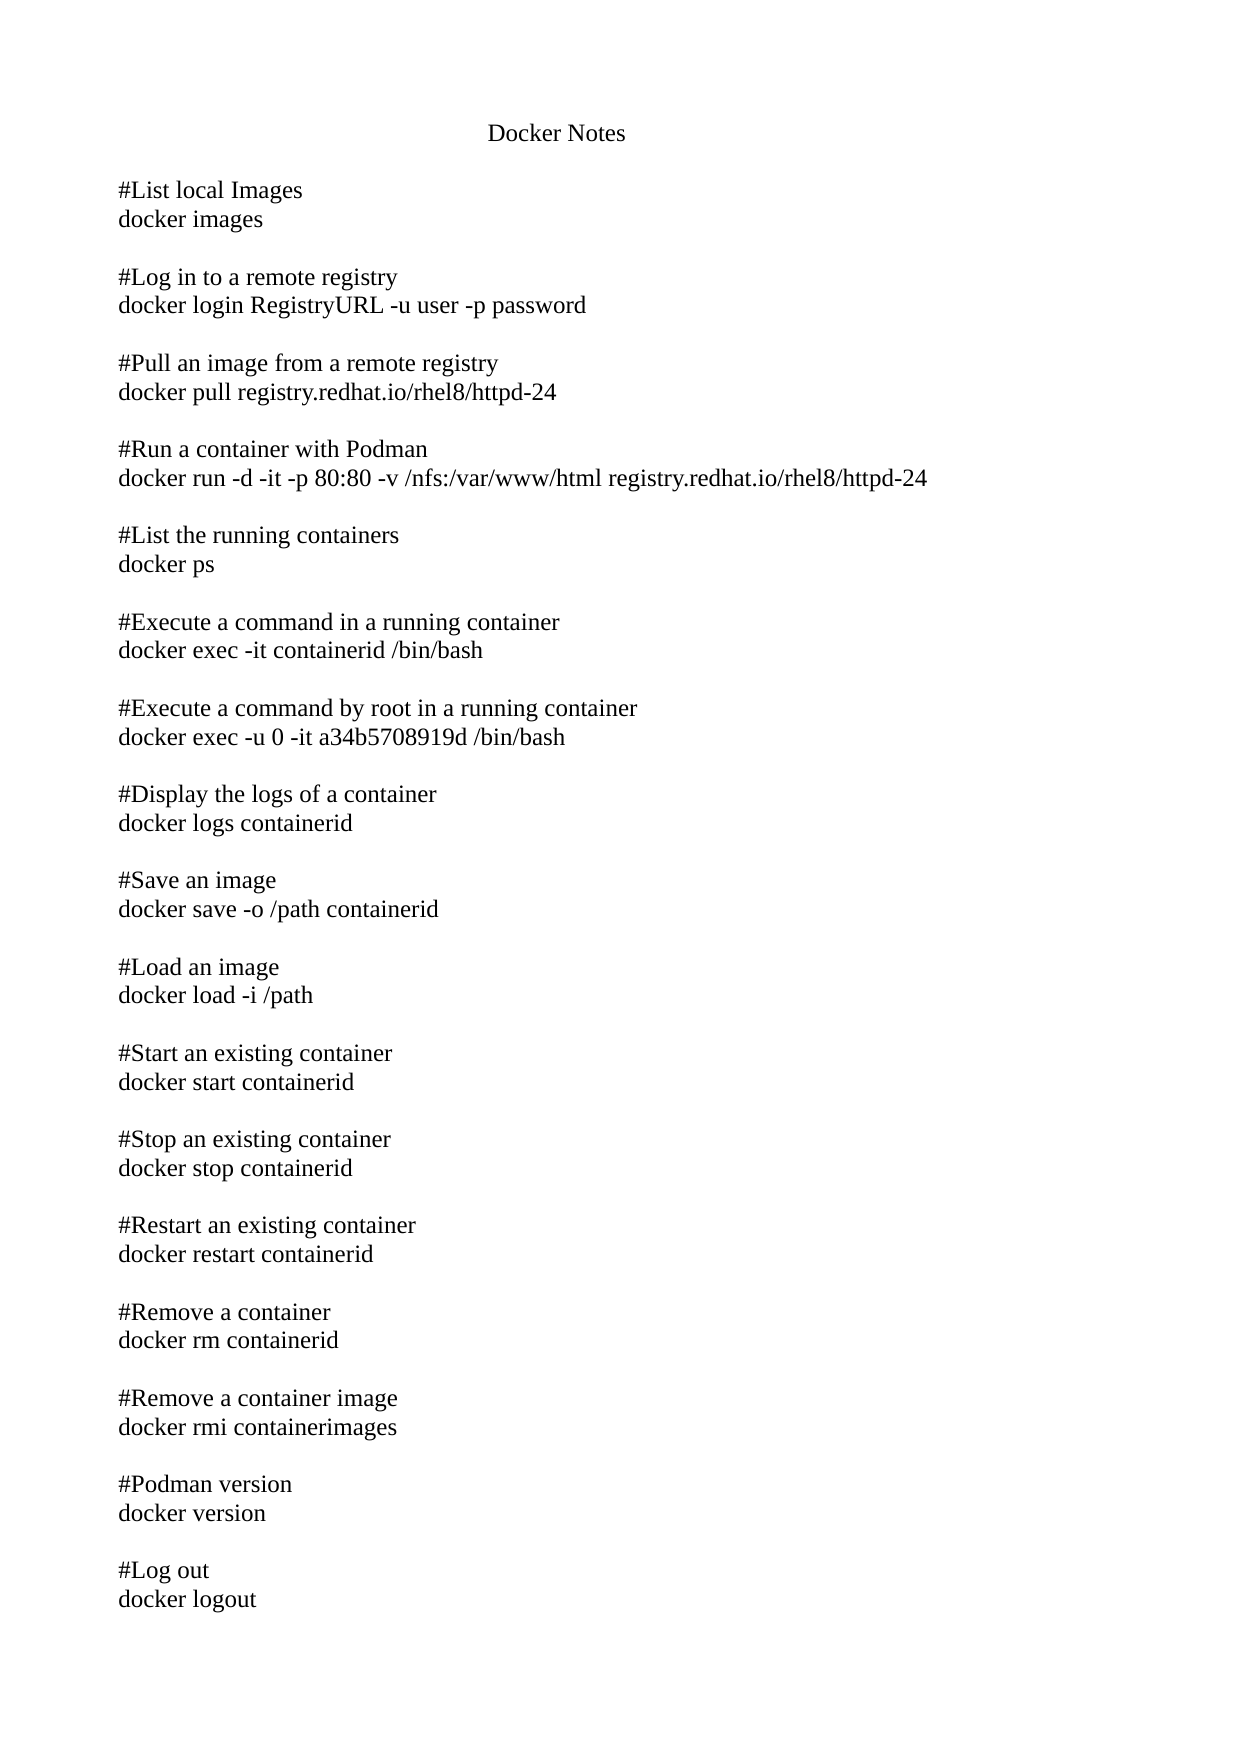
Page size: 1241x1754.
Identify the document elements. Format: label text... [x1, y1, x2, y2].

text docker start containerid [118, 1067, 1122, 1096]
text docker ps [118, 549, 1122, 578]
text docker exec -it containerid /bin/bash [118, 636, 1122, 664]
text #List local Images [118, 176, 1122, 204]
text docker logout [118, 1584, 1122, 1613]
text #Pull an image from a remote registry [118, 348, 1122, 377]
text #Log in to a remote registry [118, 262, 1122, 291]
text #Execute a command in a running container [118, 607, 1122, 636]
text #Load an image [118, 952, 1122, 981]
text #Display the logs of a container [118, 779, 1122, 808]
text docker exec -u 0 -it a34b5708919d /bin/bash [118, 722, 1122, 751]
text #Remove a container image [118, 1383, 1122, 1412]
text Docker Notes [118, 118, 1122, 147]
text #Run a container with Podman [118, 434, 1122, 463]
text #Log out [118, 1556, 1122, 1584]
text #Remove a container [118, 1297, 1122, 1326]
text docker pull registry.redhat.io/rhel8/httpd-24 [118, 377, 1122, 406]
text #Restart an existing container [118, 1211, 1122, 1239]
text #List the running containers [118, 521, 1122, 549]
text docker stop containerid [118, 1153, 1122, 1182]
text docker run -d -it -p 80:80 -v /nfs:/var/www/html registry.redhat.io/rhel8/httpd-24 [118, 463, 1122, 492]
text docker images [118, 204, 1122, 233]
text #Save an image [118, 866, 1122, 894]
text #Stop an existing container [118, 1124, 1122, 1153]
text docker rm containerid [118, 1326, 1122, 1354]
text docker version [118, 1498, 1122, 1527]
text #Execute a command by root in a running container [118, 693, 1122, 722]
text #Start an existing container [118, 1038, 1122, 1067]
text docker rmi containerimages [118, 1412, 1122, 1441]
text docker save -o /path containerid [118, 894, 1122, 923]
text docker login RegistryURL -u user -p password [118, 291, 1122, 319]
text #Podman version [118, 1469, 1122, 1498]
text docker restart containerid [118, 1239, 1122, 1268]
text docker logs containerid [118, 808, 1122, 837]
text docker load -i /path [118, 981, 1122, 1009]
